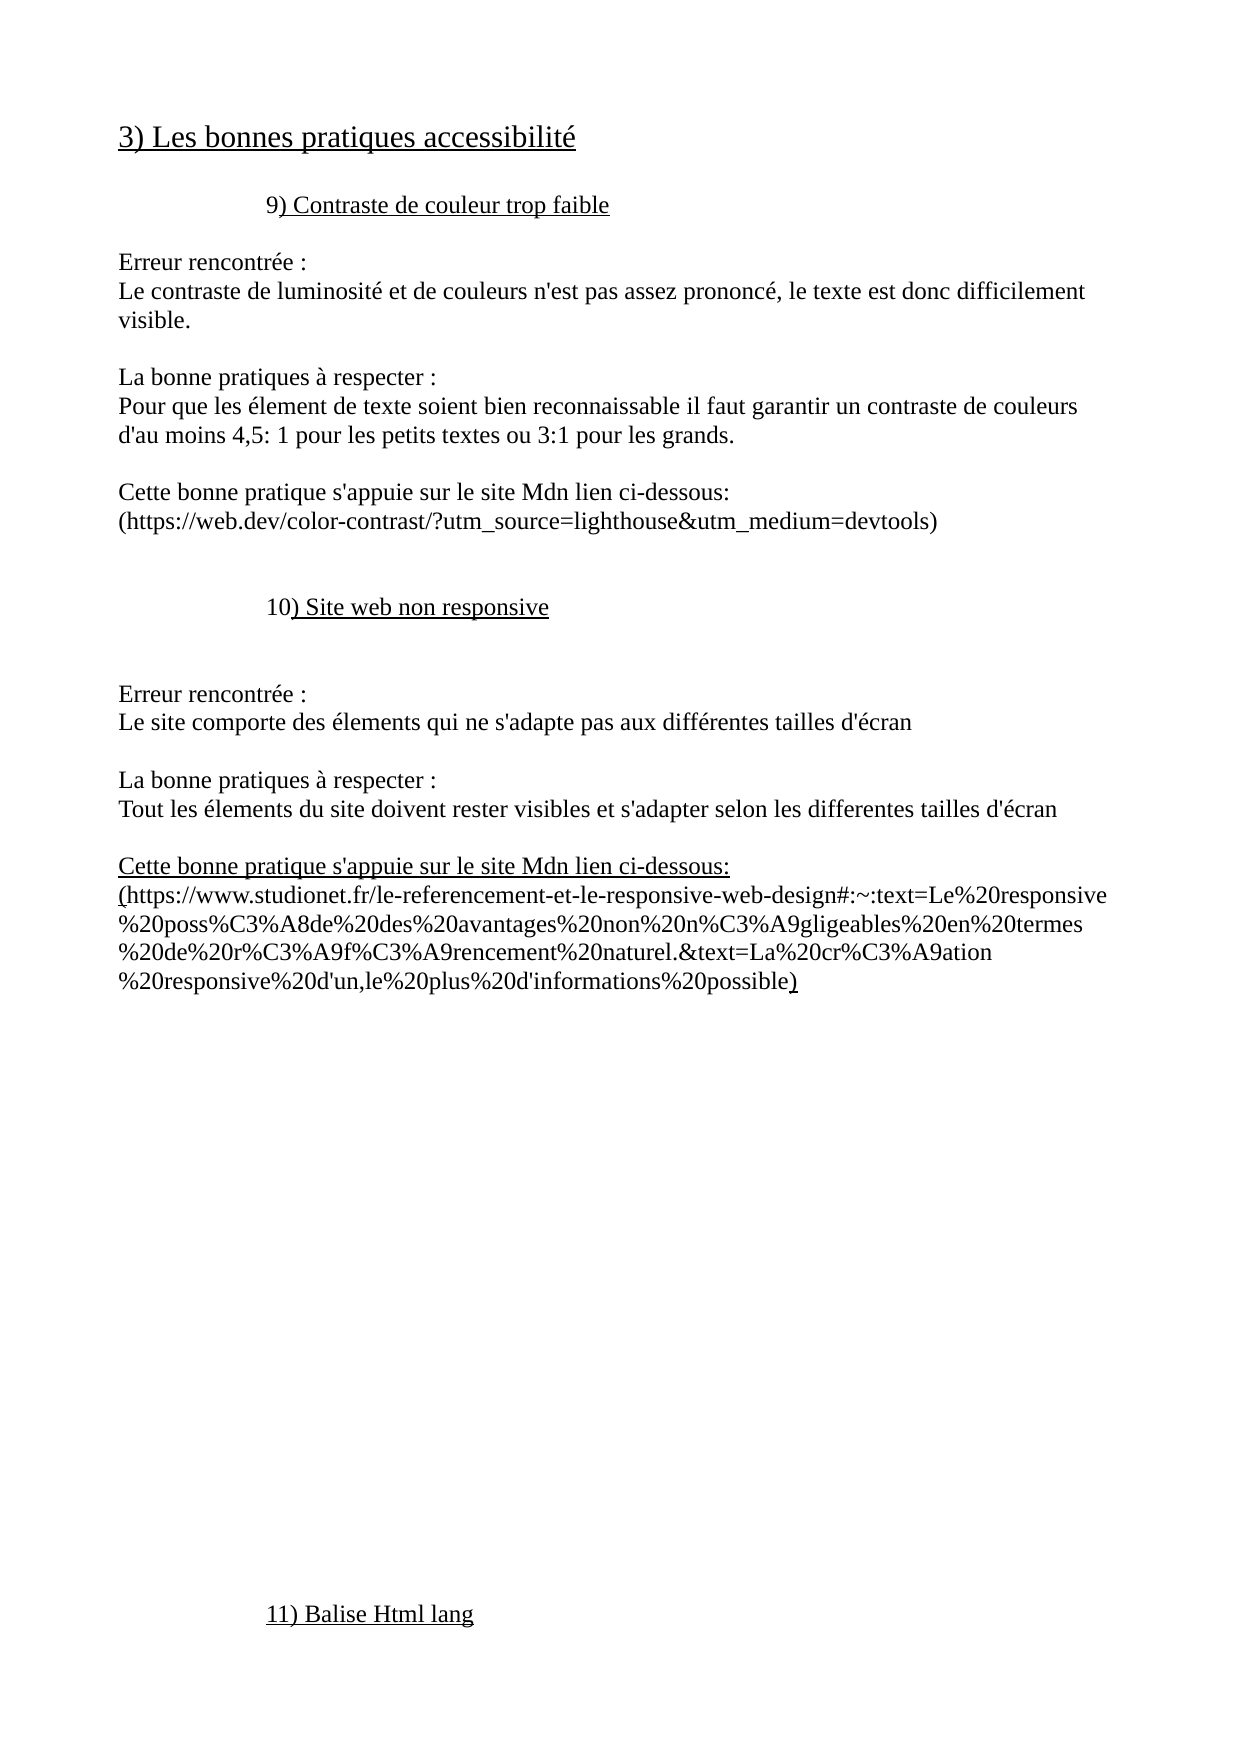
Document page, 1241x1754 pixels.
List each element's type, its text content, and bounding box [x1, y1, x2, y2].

text Cette bonne pratique s'appuie sur le site Mdn lien ci-dessous: [118, 477, 1122, 506]
text La bonne pratiques à respecter : [118, 362, 1122, 391]
text Pour que les élement de texte soient bien reconnaissable il faut garantir un contraste de couleurs d'au moins 4,5: 1 pour les petits textes ou 3:1 pour les grands. [118, 391, 1122, 449]
text 3) Les bonnes pratiques accessibilité [118, 118, 1122, 154]
text Le site comporte des élements qui ne s'adapte pas aux différentes tailles d'écran [118, 707, 1122, 736]
text 9) Contraste de couleur trop faible [118, 190, 1122, 219]
text La bonne pratiques à respecter : [118, 765, 1122, 794]
text Erreur rencontrée : [118, 679, 1122, 707]
text (https://web.dev/color-contrast/?utm_source=lighthouse&utm_medium=devtools) [118, 506, 1122, 535]
text Cette bonne pratique s'appuie sur le site Mdn lien ci-dessous: [118, 851, 1122, 880]
text 10) Site web non responsive [118, 592, 1122, 621]
text 11) Balise Html lang [118, 1599, 1122, 1627]
text Tout les élements du site doivent rester visibles et s'adapter selon les differentes tailles d'écran [118, 794, 1122, 822]
text (https://www.studionet.fr/le-referencement-et-le-responsive-web-design#:~:text=Le%20responsive%20poss%C3%A8de%20des%20avantages%20non%20n%C3%A9gligeables%20en%20termes%20de%20r%C3%A9f%C3%A9rencement%20naturel.&text=La%20cr%C3%A9ation%20responsive%20d'un,le%20plus%20d'informations%20possible) [118, 880, 1122, 995]
text Erreur rencontrée : [118, 247, 1122, 276]
text Le contraste de luminosité et de couleurs n'est pas assez prononcé, le texte est donc difficilement visible. [118, 276, 1122, 334]
